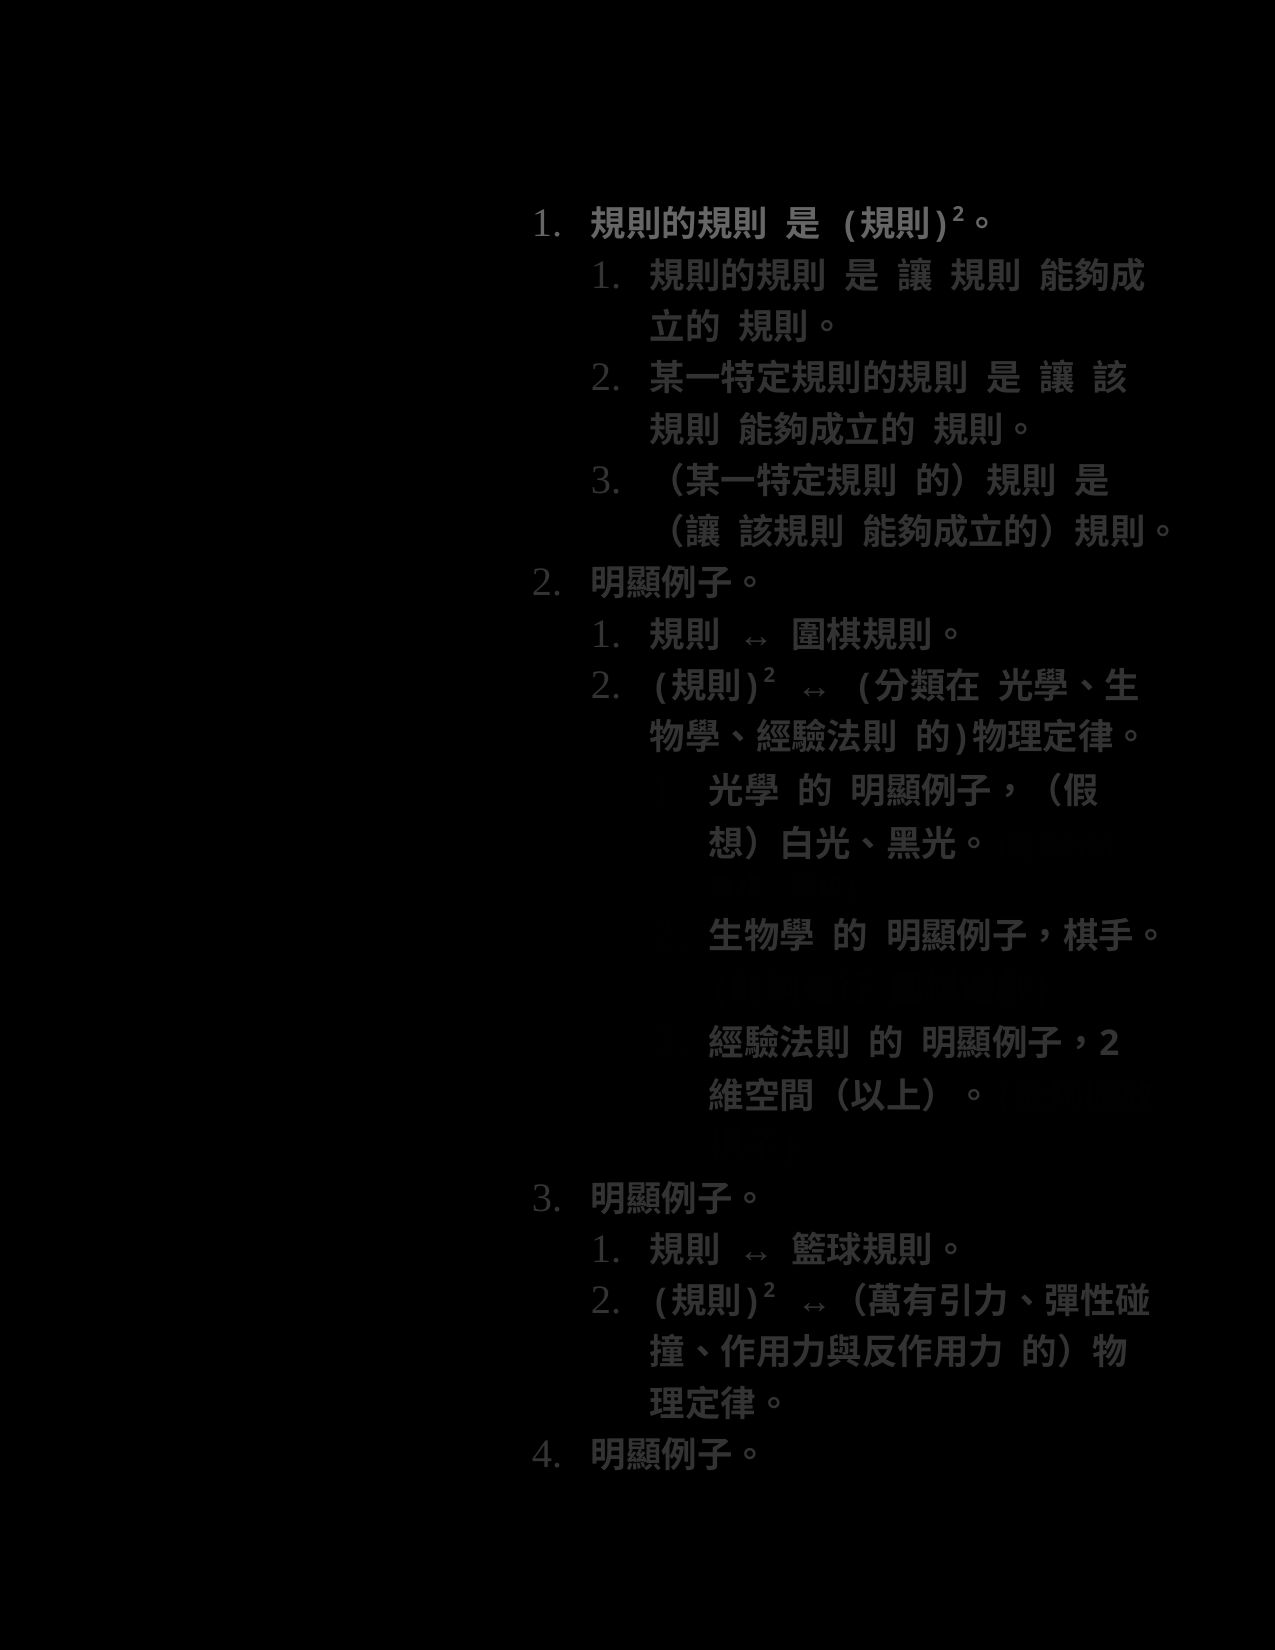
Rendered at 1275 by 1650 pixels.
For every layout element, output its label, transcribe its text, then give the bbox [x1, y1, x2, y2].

list 規則 ↔ 圍棋規則。 [591, 606, 1157, 657]
list 生物學 的 明顯例子，棋手。{能夠進行 圍棋遊戲} [649, 906, 1157, 1012]
list 規則的規則 是 讓 規則 能夠成立的 規則。 [591, 247, 1157, 350]
list 經驗法則 的 明顯例子，2維空間（以上）。{能夠擺放 棋子} [649, 1012, 1157, 1170]
list (規則)2 ↔（萬有引力、彈性碰撞、作用力與反作用力 的）物理定律。 [591, 1272, 1157, 1426]
list 某一特定規則的規則 是 讓 該規則 能夠成立的 規則。 [591, 350, 1157, 452]
list 光學 的 明顯例子，（假想）白光、黑光。{能夠分辨 白棋、黑棋} [649, 760, 1157, 906]
list （某一特定規則 的）規則 是（讓 該規則 能夠成立的）規則。 [591, 452, 1157, 555]
list 規則的規則 是 (規則)2。 [532, 196, 1157, 247]
list 明顯例子。 [532, 1170, 1157, 1221]
list 明顯例子。 [532, 1426, 1157, 1477]
list 規則 ↔ 籃球規則。 [591, 1221, 1157, 1272]
list 明顯例子。 [532, 555, 1157, 606]
list (規則)2 ↔ (分類在 光學、生物學、經驗法則 的)物理定律。 [591, 657, 1157, 760]
